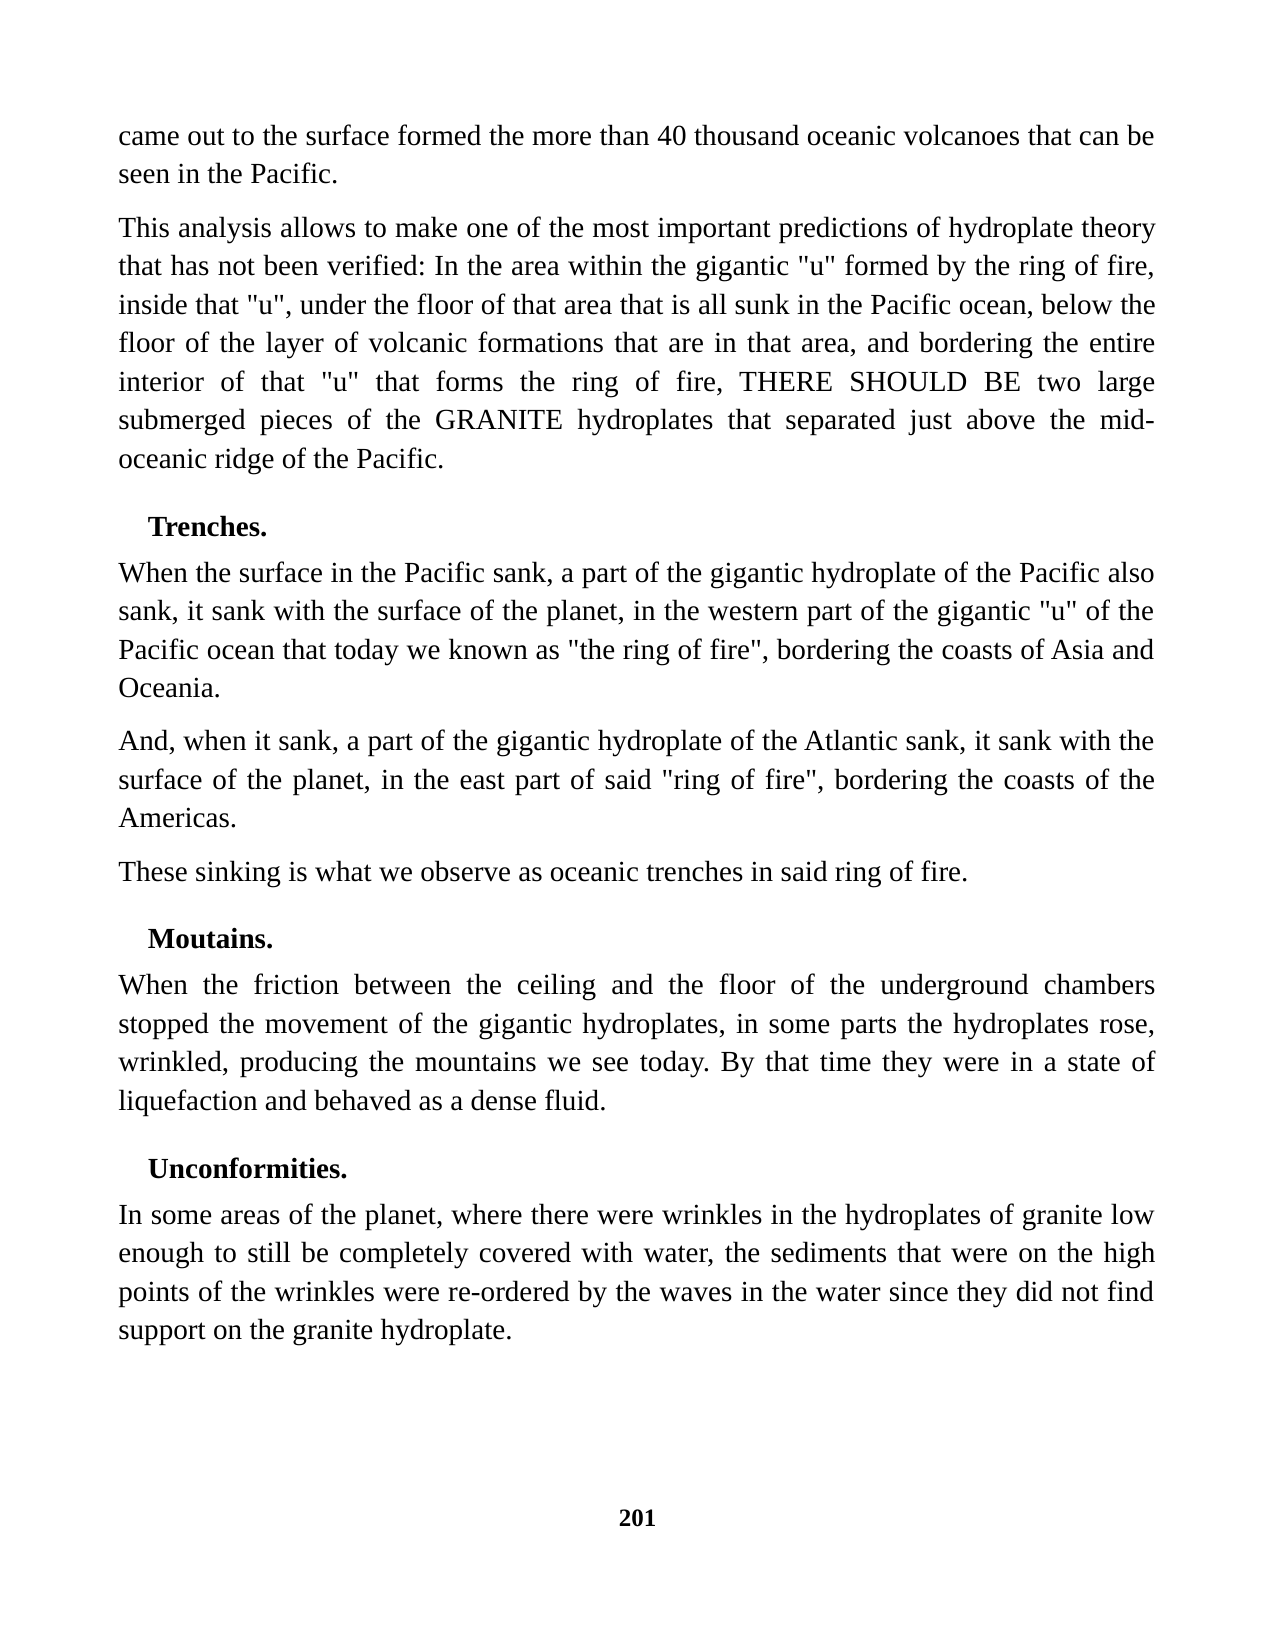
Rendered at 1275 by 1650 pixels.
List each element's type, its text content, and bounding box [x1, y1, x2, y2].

text And, when it sank, a part of the gigantic hydroplate of the Atlantic sank, it sank with the surface of the planet, in the east part of said "ring of fire", bordering the coasts of the Americas. [118, 723, 1157, 834]
text When the surface in the Pacific sank, a part of the gigantic hydroplate of the Pacific also sank, it sank with the surface of the planet, in the western part of the gigantic "u" of the Pacific ocean that today we known as "the ring of fire", bordering the coasts of Asia and Oceania. [118, 555, 1157, 704]
subtitle Trenches. [148, 509, 1157, 542]
text This analysis allows to make one of the most important predictions of hydroplate theory that has not been verified: In the area within the gigantic "u" formed by the ring of fire, inside that "u", under the floor of that area that is all sunk in the Pacific ocean, below the floor of the layer of volcanic formations that are in that area, and bordering the entire interior of that "u" that forms the ring of fire, THERE SHOULD BE two large submerged pieces of the GRANITE hydroplates that separated just above the mid-oceanic ridge of the Pacific. [118, 210, 1157, 474]
text came out to the surface formed the more than 40 thousand oceanic volcanoes that can be seen in the Pacific. [118, 118, 1157, 190]
subtitle Moutains. [148, 921, 1157, 955]
text These sinking is what we observe as oceanic trenches in said ring of fire. [118, 854, 1157, 887]
subtitle Unconformities. [148, 1151, 1157, 1184]
text In some areas of the planet, where there were wrinkles in the hydroplates of granite low enough to still be completely covered with water, the sediments that were on the high points of the wrinkles were re-ordered by the waves in the water since they did not find support on the granite hydroplate. [118, 1197, 1157, 1346]
text When the friction between the ceiling and the floor of the underground chambers stopped the movement of the gigantic hydroplates, in some parts the hydroplates rose, wrinkled, producing the mountains we see today. By that time they were in a state of liquefaction and behaved as a dense fluid. [118, 967, 1157, 1117]
